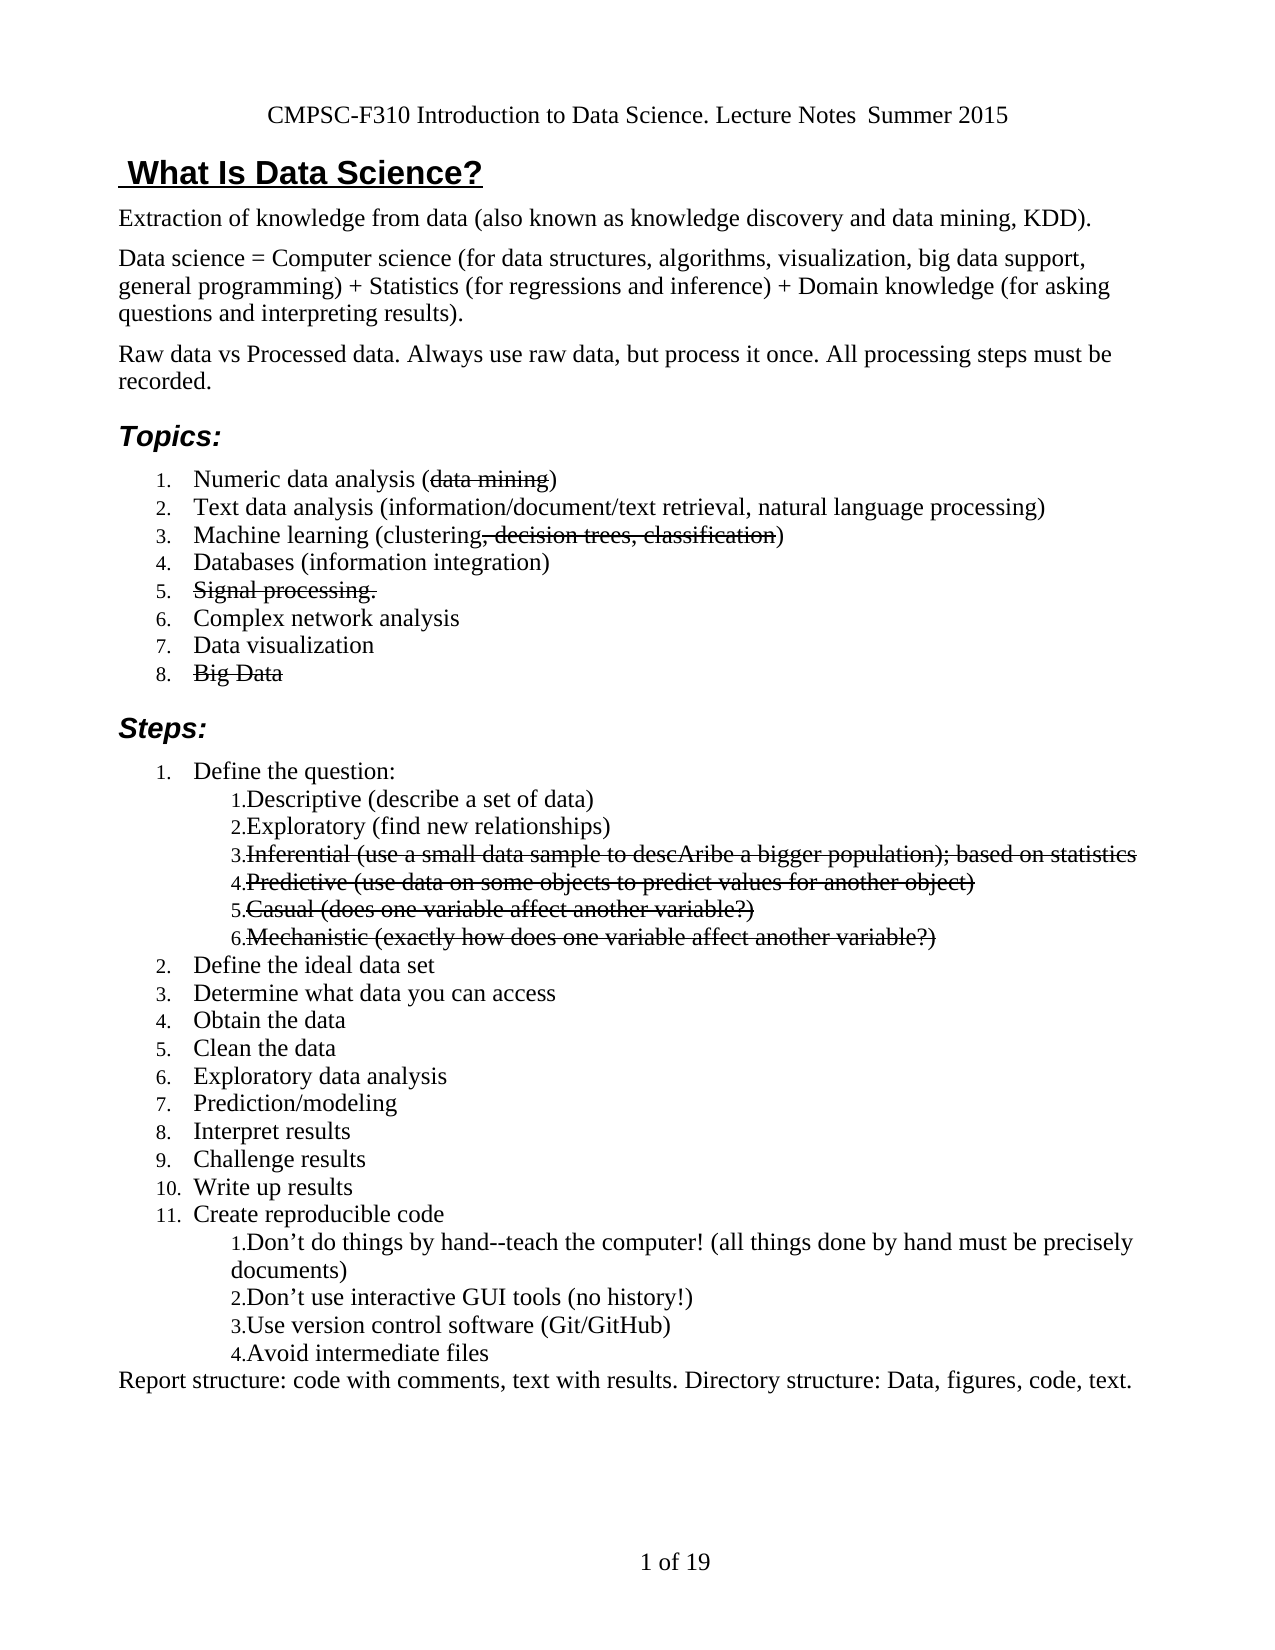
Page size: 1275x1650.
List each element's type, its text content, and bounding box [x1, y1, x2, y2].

list Descriptive (describe a set of data) [118, 785, 1157, 812]
list Big Data [156, 659, 1157, 687]
list Don’t do things by hand--teach the computer! (all things done by hand must be precisely documents) [118, 1228, 1157, 1283]
list Use version control software (Git/GitHub) [118, 1311, 1157, 1339]
list Determine what data you can access [156, 979, 1157, 1006]
list Challenge results [156, 1145, 1157, 1173]
subtitle Topics: [118, 420, 1157, 453]
list Interpret results [156, 1117, 1157, 1145]
list Clean the data [156, 1034, 1157, 1062]
list Data visualization [156, 632, 1157, 659]
text Raw data vs Processed data. Always use raw data, but process it once. All processing steps must be recorded. [118, 340, 1157, 395]
list Don’t use interactive GUI tools (no history!) [118, 1283, 1157, 1311]
list Write up results [156, 1173, 1157, 1200]
list Define the ideal data set [156, 951, 1157, 979]
list Define the question: [156, 757, 1157, 785]
list Avoid intermediate files [118, 1339, 1157, 1367]
list Casual (does one variable affect another variable?) [118, 896, 1157, 923]
subtitle Steps: [118, 712, 1157, 744]
list Databases (information integration) [156, 548, 1157, 576]
subtitle What Is Data Science? [118, 154, 1157, 191]
text Extraction of knowledge from data (also known as knowledge discovery and data mining, KDD). [118, 204, 1157, 232]
list Machine learning (clustering, decision trees, classification) [156, 521, 1157, 548]
list Mechanistic (exactly how does one variable affect another variable?) [118, 923, 1157, 951]
list Complex network analysis [156, 604, 1157, 632]
list Exploratory data analysis [156, 1062, 1157, 1089]
list Predictive (use data on some objects to predict values for another object) [118, 868, 1157, 896]
list Numeric data analysis (data mining) [156, 465, 1157, 493]
list Inferential (use a small data sample to descAribe a bigger population); based on statistics [118, 840, 1157, 868]
list Signal processing. [156, 576, 1157, 604]
list Exploratory (find new relationships) [118, 812, 1157, 840]
list Prediction/modeling [156, 1089, 1157, 1117]
list Text data analysis (information/document/text retrieval, natural language processing) [156, 493, 1157, 521]
list Obtain the data [156, 1006, 1157, 1034]
list Create reproducible code [156, 1200, 1157, 1228]
text Report structure: code with comments, text with results. Directory structure: Data, figures, code, text. [118, 1367, 1157, 1394]
text Data science = Computer science (for data structures, algorithms, visualization, big data support, general programming) + Statistics (for regressions and inference) + Domain knowledge (for asking questions and interpreting results). [118, 244, 1157, 327]
